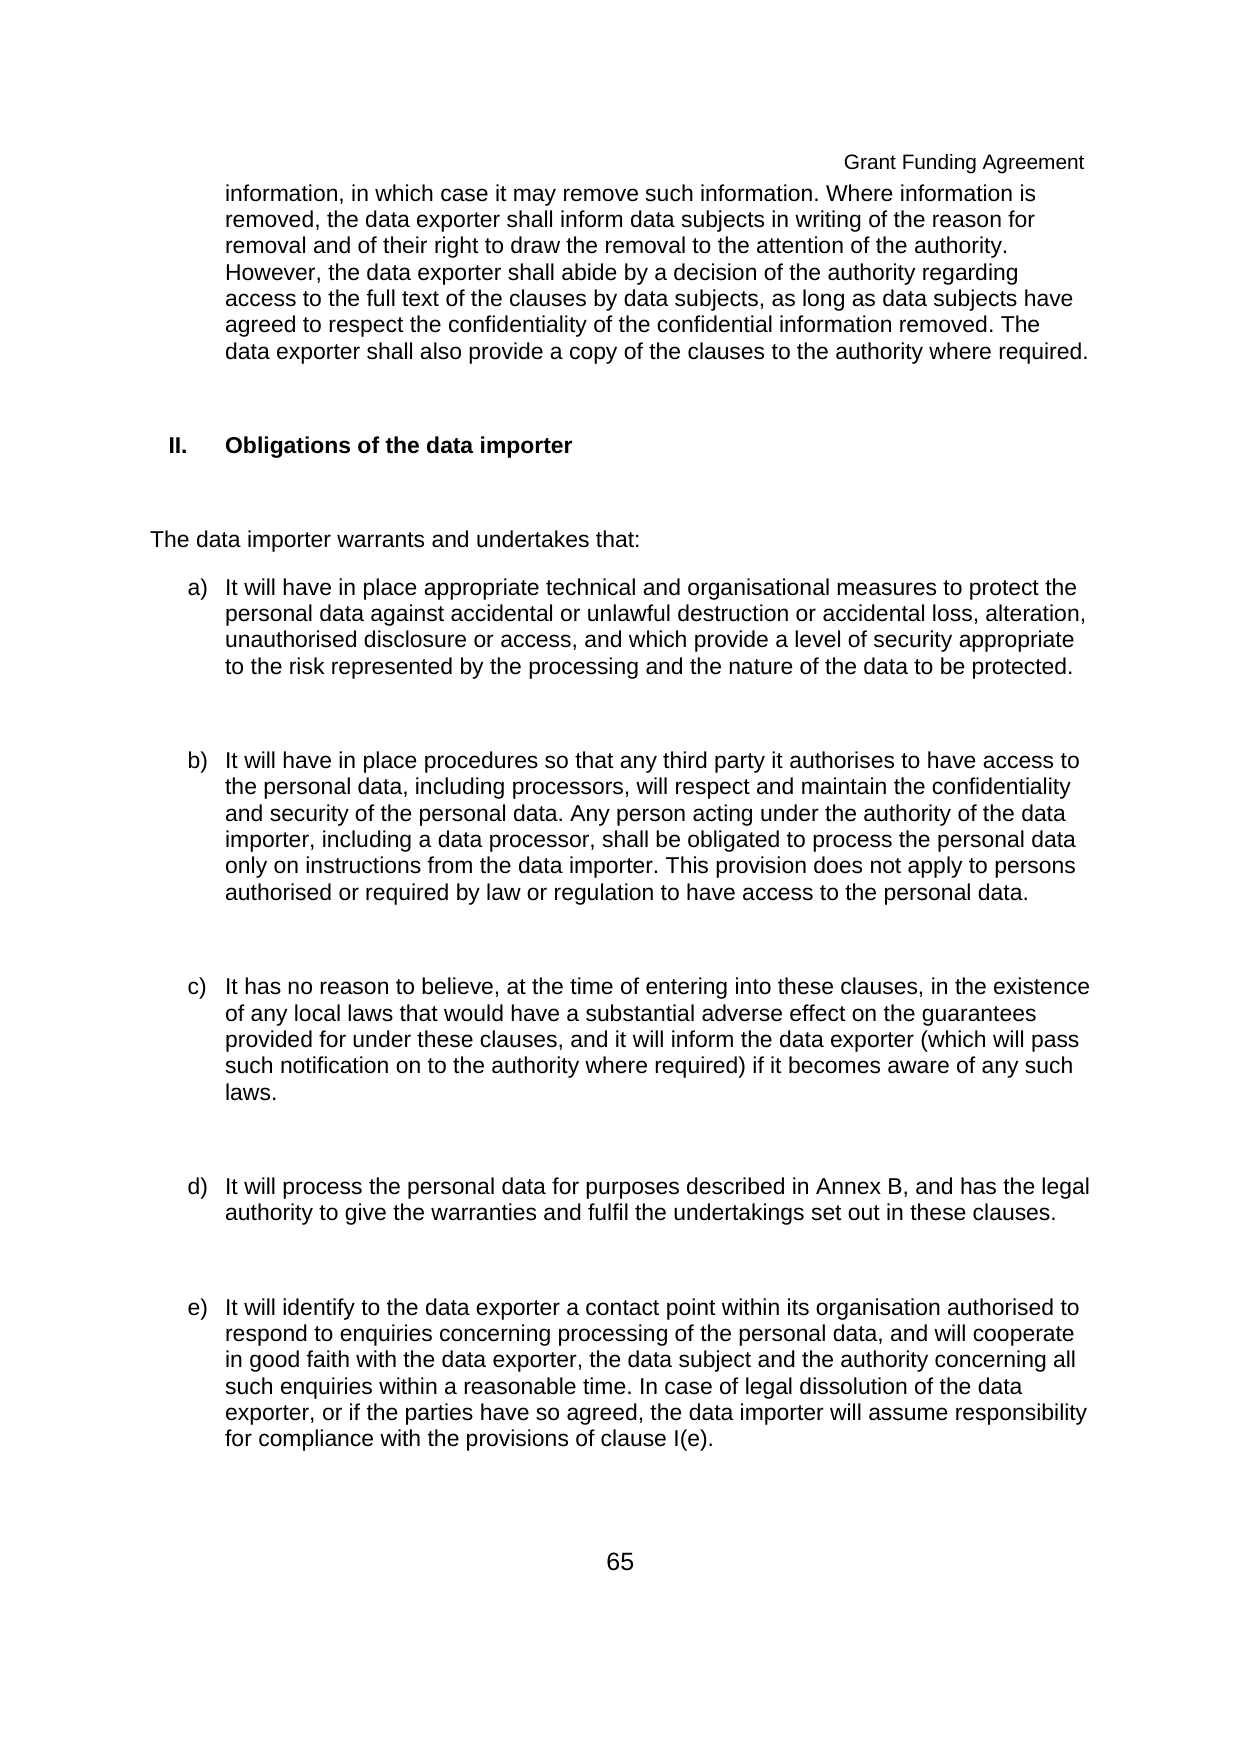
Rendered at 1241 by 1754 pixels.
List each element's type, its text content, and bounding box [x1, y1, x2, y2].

list It will process the personal data for purposes described in Annex B, and has the legal authority to give the warranties and fulfil the undertakings set out in these clauses. [187, 1173, 1090, 1226]
list It has no reason to believe, at the time of entering into these clauses, in the existence of any local laws that would have a substantial adverse effect on the guarantees provided for under these clauses, and it will inform the data exporter (which will pass such notification on to the authority where required) if it becomes aware of any such laws. [187, 973, 1090, 1105]
list information, in which case it may remove such information. Where information is removed, the data exporter shall inform data subjects in writing of the reason for removal and of their right to draw the removal to the attention of the authority. However, the data exporter shall abide by a decision of the authority regarding access to the full text of the clauses by data subjects, as long as data subjects have agreed to respect the confidentiality of the confidential information removed. The data exporter shall also provide a copy of the clauses to the authority where required. [187, 179, 1090, 364]
list It will have in place procedures so that any third party it authorises to have access to the personal data, including processors, will respect and maintain the confidentiality and security of the personal data. Any person acting under the authority of the data importer, including a data processor, shall be obligated to process the personal data only on instructions from the data importer. This provision does not apply to persons authorised or required by law or regulation to have access to the personal data. [187, 747, 1090, 905]
list It will have in place appropriate technical and organisational measures to protect the personal data against accidental or unlawful destruction or accidental loss, alteration, unauthorised disclosure or access, and which provide a level of security appropriate to the risk represented by the processing and the nature of the data to be protected. [187, 573, 1090, 679]
list Obligations of the data importer [187, 432, 1090, 458]
list It will identify to the data exporter a contact point within its organisation authorised to respond to enquiries concerning processing of the personal data, and will cooperate in good faith with the data exporter, the data subject and the authority concerning all such enquiries within a reasonable time. In case of legal dissolution of the data exporter, or if the parties have so agreed, the data importer will assume responsibility for compliance with the provisions of clause I(e). [187, 1294, 1090, 1452]
text The data importer warrants and undertakes that: [150, 526, 1090, 553]
